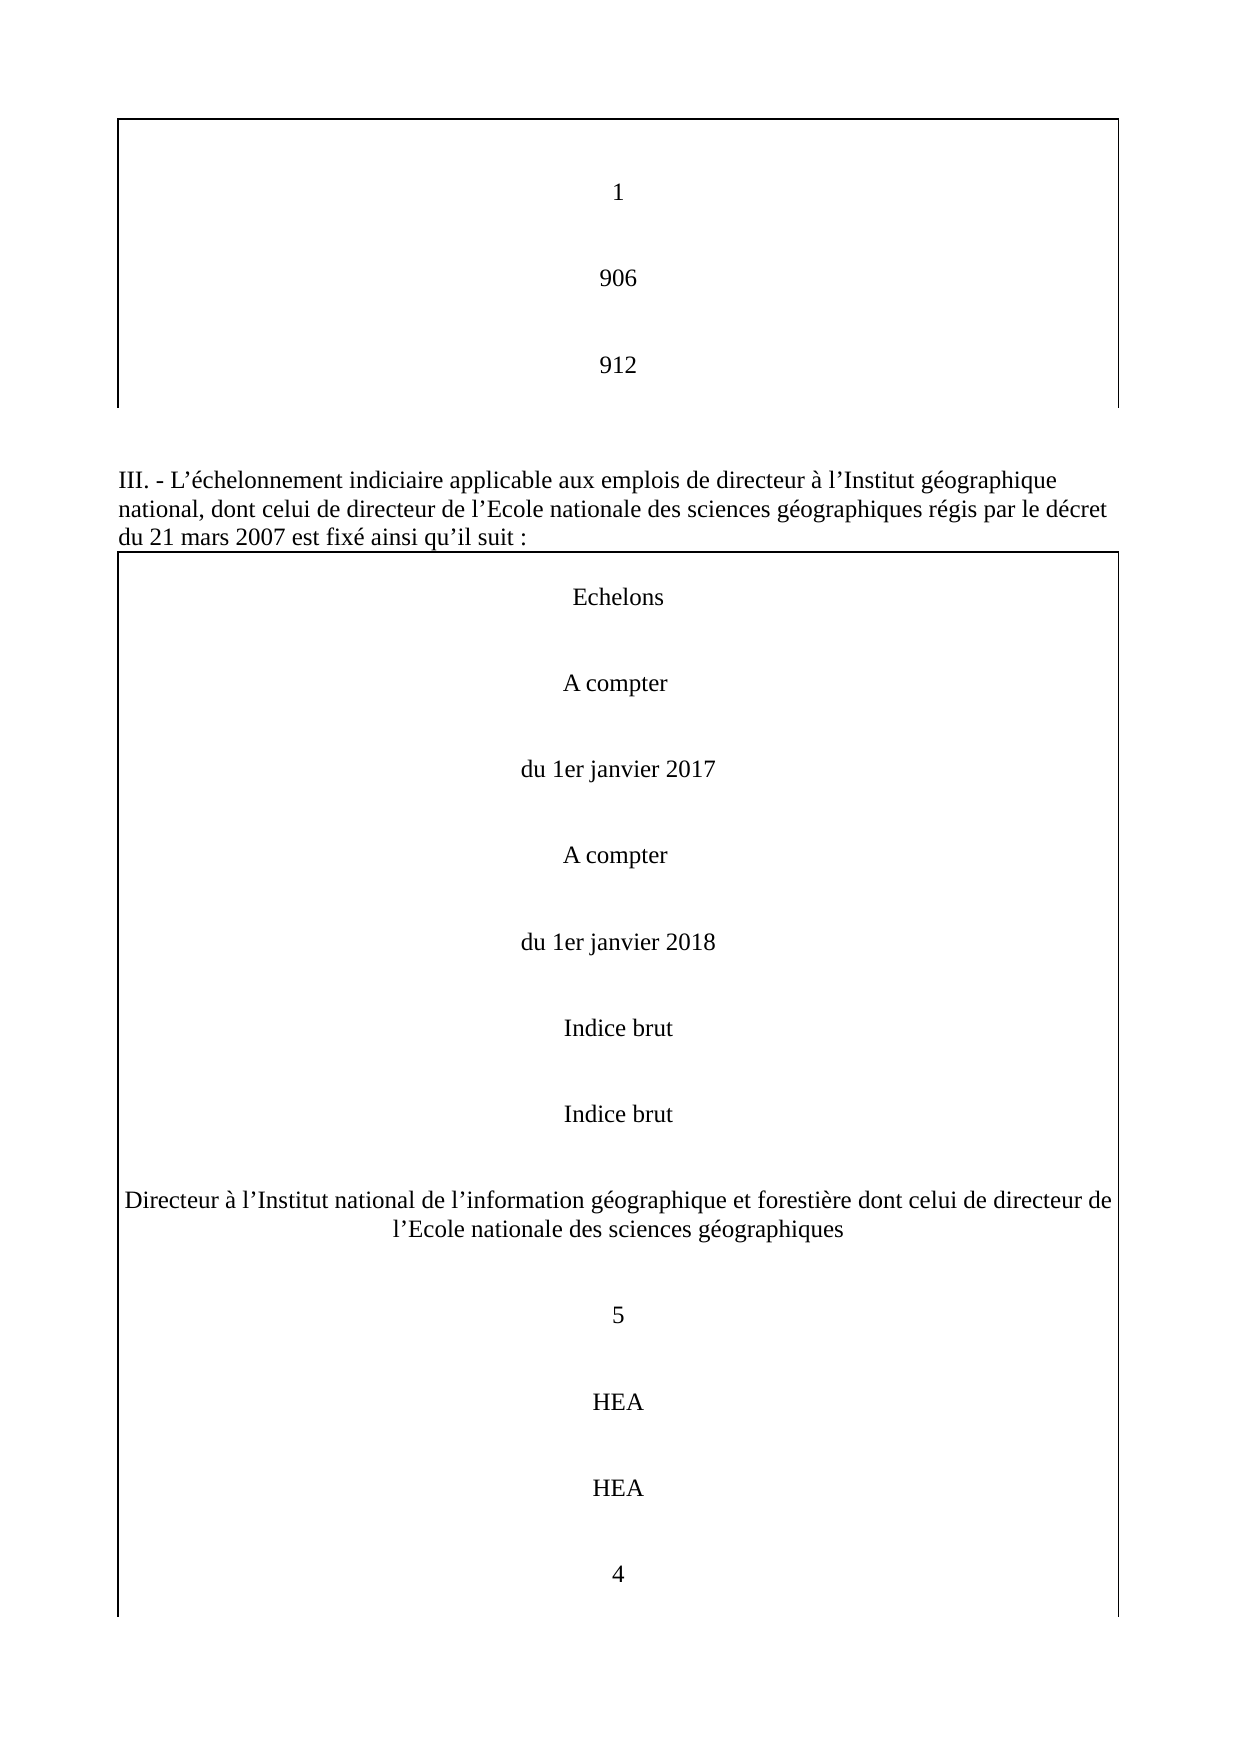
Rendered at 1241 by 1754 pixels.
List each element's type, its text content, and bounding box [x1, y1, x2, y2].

table_header Echelons A compter du 1er janvier 2017 A compter du 1er janvier 2018 Indice brut Indice brut Directeur à l’Institut national de l’information géographique et forestière dont celui de directeur de l’Ecole nationale des sciences géographiques 5 HEA HEA 4 [119, 553, 1118, 1617]
text III. - L’échelonnement indiciaire applicable aux emplois de directeur à l’Institut géographique national, dont celui de directeur de l’Ecole nationale des sciences géographiques régis par le décret du 21 mars 2007 est fixé ainsi qu’il suit : [118, 465, 1122, 551]
table_header 1 906 912 [119, 120, 1118, 407]
